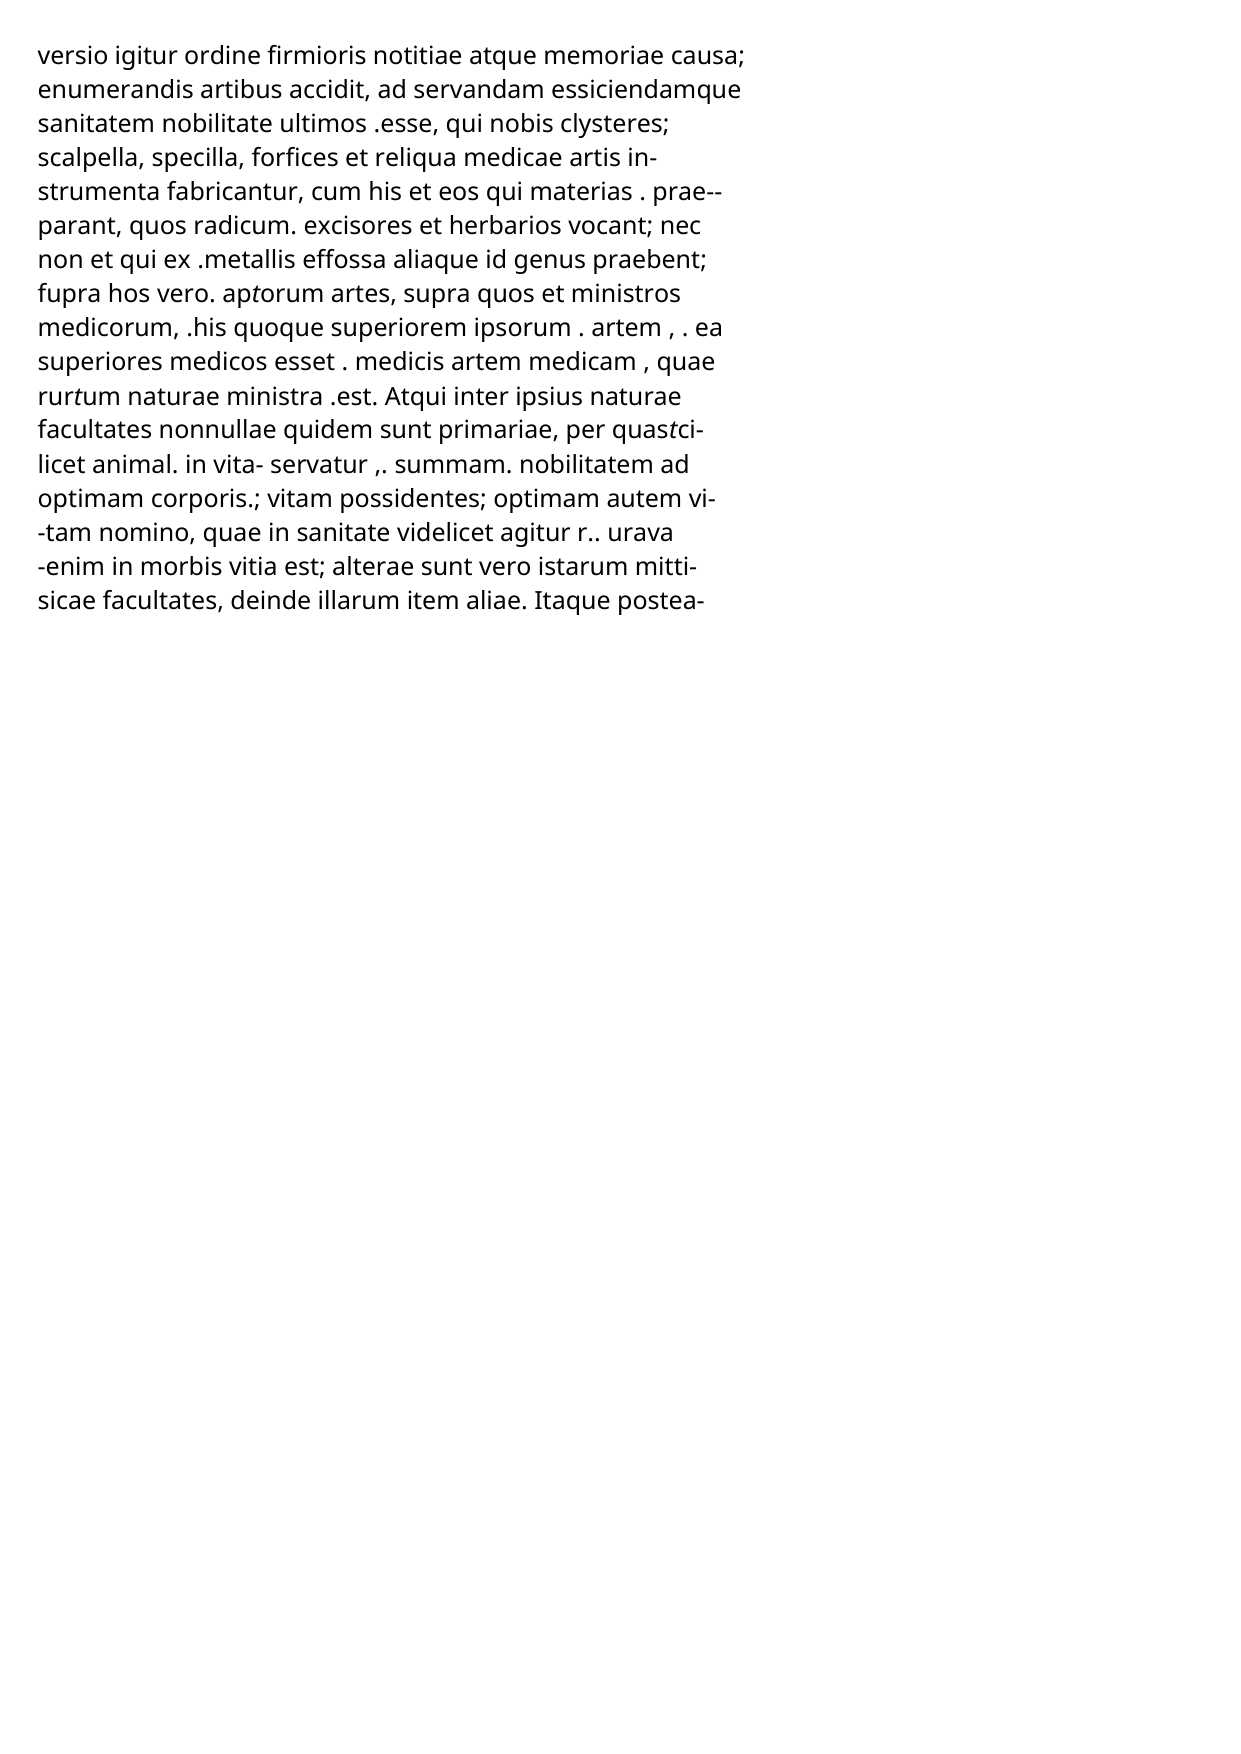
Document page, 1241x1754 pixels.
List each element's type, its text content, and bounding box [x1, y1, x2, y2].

text versio igitur ordine firmioris notitiae atque memoriae causa; enumerandis artibus accidit, ad servandam essiciendamque sanitatem nobilitate ultimos .esse, qui nobis clysteres; scalpella, specilla, forfices et reliqua medicae artis in- strumenta fabricantur, cum his et eos qui materias . prae-- parant, quos radicum. excisores et herbarios vocant; nec non et qui ex .metallis effossa aliaque id genus praebent; fupra hos vero. aptorum artes, supra quos et ministros medicorum, .his quoque superiorem ipsorum . artem , . ea superiores medicos esset . medicis artem medicam , quae rurtum naturae ministra .est. Atqui inter ipsius naturae facultates nonnullae quidem sunt primariae, per quastci- licet animal. in vita- servatur ,. summam. nobilitatem ad optimam corporis.; vitam possidentes; optimam autem vi- -tam nomino, quae in sanitate videlicet agitur r.. urava -enim in morbis vitia est; alterae sunt vero istarum mitti- sicae facultates, deinde illarum item aliae. Itaque postea- [37, 37, 1203, 617]
